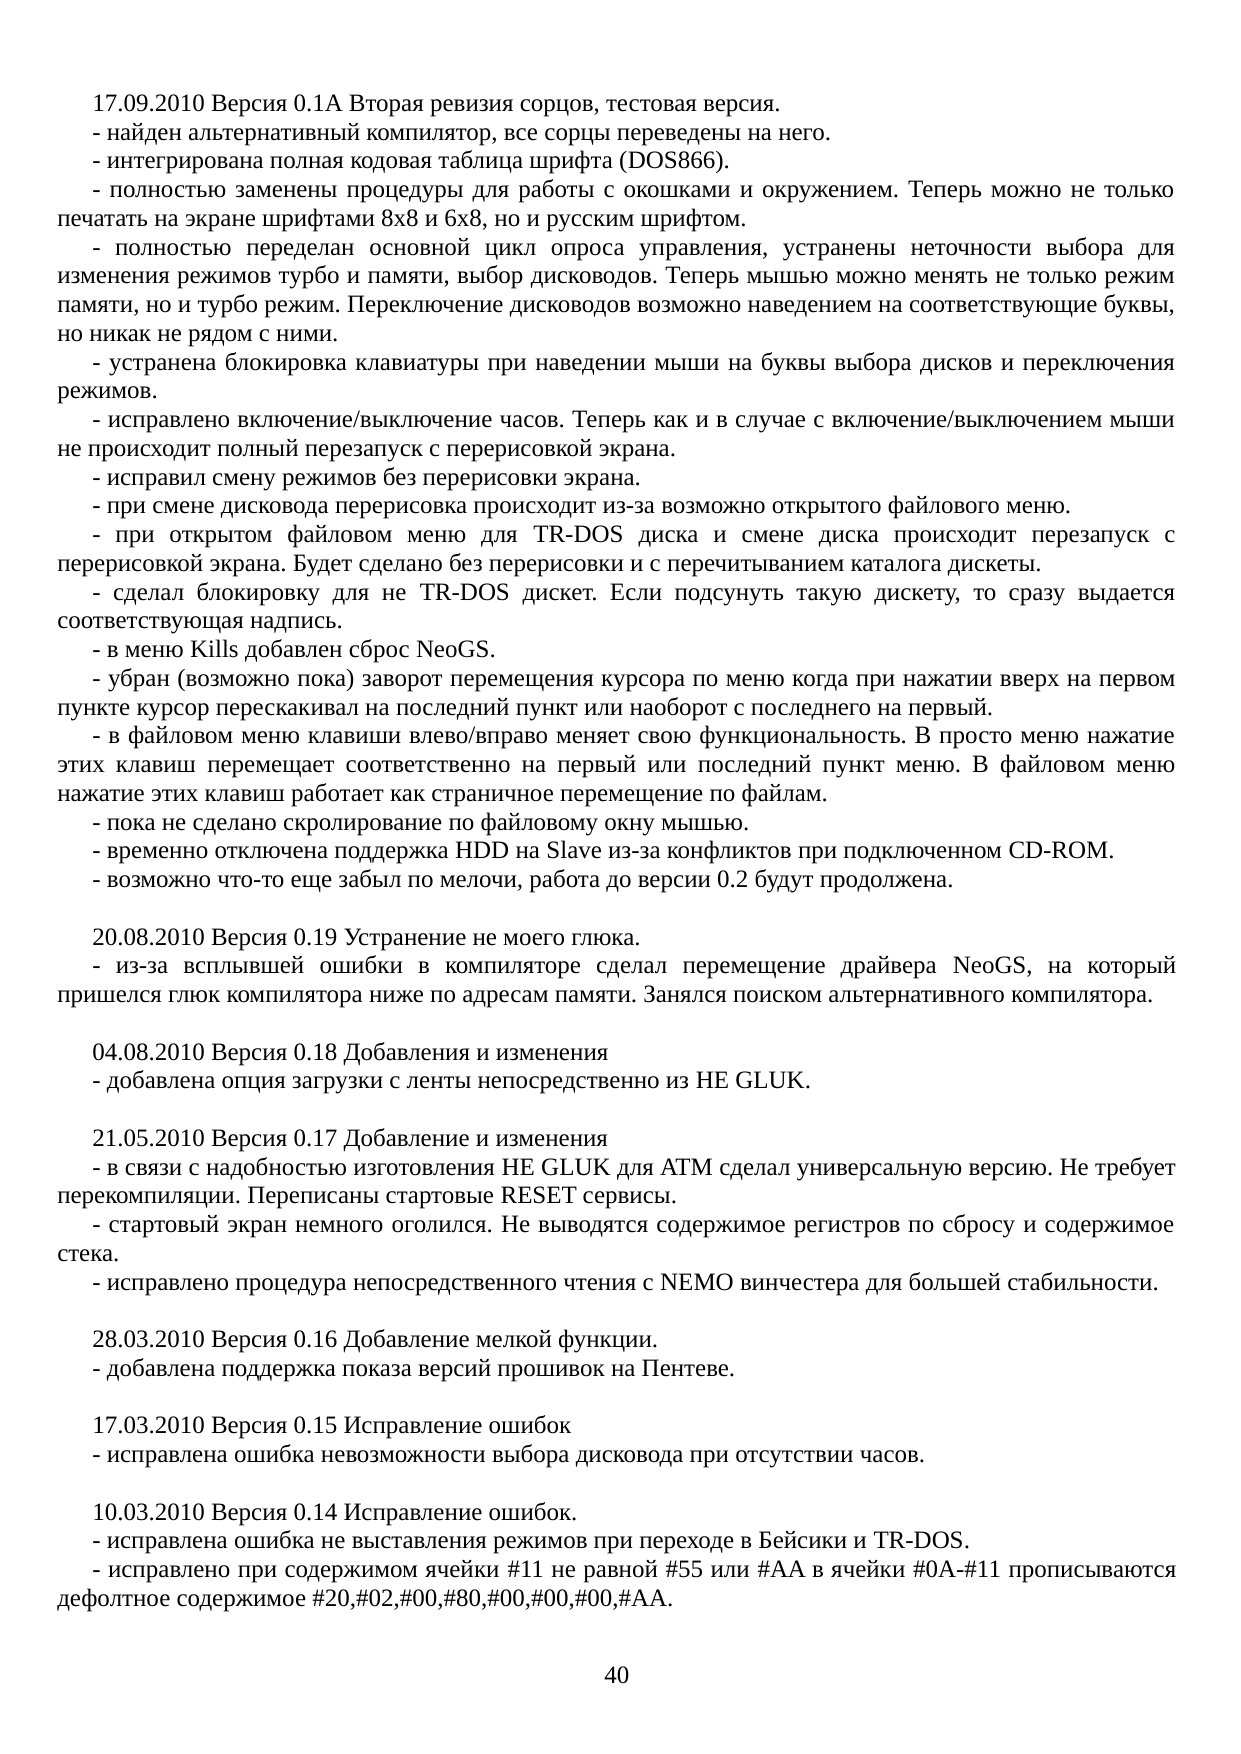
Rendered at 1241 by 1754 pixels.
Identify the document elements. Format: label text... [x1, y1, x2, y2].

text - исправлено процедура непосредственного чтения с NEMO винчестера для большей стабильности. [57, 1267, 1176, 1296]
text 10.03.2010 Версия 0.14 Исправление ошибок. [57, 1497, 1176, 1526]
text - исправлено при содержимом ячейки #11 не равной #55 или #AA в ячейки #0A-#11 прописываются дефолтное содержимое #20,#02,#00,#80,#00,#00,#00,#AA. [57, 1554, 1176, 1612]
text 17.03.2010 Версия 0.15 Исправление ошибок [57, 1411, 1176, 1439]
text - исправил смену режимов без перерисовки экрана. [57, 462, 1176, 491]
text - исправлена ошибка невозможности выбора дисковода при отсутствии часов. [57, 1439, 1176, 1468]
text - полностью заменены процедуры для работы с окошками и окружением. Теперь можно не только печатать на экране шрифтами 8х8 и 6х8, но и русским шрифтом. [57, 174, 1176, 232]
text 20.08.2010 Версия 0.19 Устранение не моего глюка. [57, 922, 1176, 951]
text 17.09.2010 Версия 0.1А Вторая ревизия сорцов, тестовая версия. [57, 88, 1176, 117]
text - возможно что-то еще забыл по мелочи, работа до версии 0.2 будут продолжена. [57, 864, 1176, 893]
text - временно отключена поддержка HDD на Slave из-за конфликтов при подключенном CD-ROM. [57, 836, 1176, 864]
text - при открытом файловом меню для TR-DOS диска и смене диска происходит перезапуск с перерисовкой экрана. Будет сделано без перерисовки и с перечитыванием каталога дискеты. [57, 519, 1176, 577]
text - найден альтернативный компилятор, все сорцы переведены на него. [57, 117, 1176, 146]
text - из-за всплывшей ошибки в компиляторе сделал перемещение драйвера NeoGS, на который пришелся глюк компилятора ниже по адресам памяти. Занялся поиском альтернативного компилятора. [57, 951, 1176, 1008]
text 04.08.2010 Версия 0.18 Добавления и изменения [57, 1037, 1176, 1066]
text - исправлено включение/выключение часов. Теперь как и в случае с включение/выключением мыши не происходит полный перезапуск с перерисовкой экрана. [57, 404, 1176, 462]
text - в файловом меню клавиши влево/вправо меняет свою функциональность. В просто меню нажатие этих клавиш перемещает соответственно на первый или последний пункт меню. В файловом меню нажатие этих клавиш работает как страничное перемещение по файлам. [57, 721, 1176, 807]
text - добавлена поддержка показа версий прошивок на Пентеве. [57, 1353, 1176, 1382]
text 28.03.2010 Версия 0.16 Добавление мелкой функции. [57, 1324, 1176, 1353]
text - пока не сделано скролирование по файловому окну мышью. [57, 807, 1176, 836]
text - убран (возможно пока) заворот перемещения курсора по меню когда при нажатии вверх на первом пункте курсор перескакивал на последний пункт или наоборот с последнего на первый. [57, 663, 1176, 721]
text - в меню Kills добавлен сброс NeoGS. [57, 634, 1176, 663]
text - добавлена опция загрузки с ленты непосредственно из HE GLUK. [57, 1066, 1176, 1094]
text - при смене дисковода перерисовка происходит из-за возможно открытого файлового меню. [57, 491, 1176, 519]
text - исправлена ошибка не выставления режимов при переходе в Бейсики и TR-DOS. [57, 1526, 1176, 1554]
text - сделал блокировку для не TR-DOS дискет. Если подсунуть такую дискету, то сразу выдается соответствующая надпись. [57, 577, 1176, 634]
text - полностью переделан основной цикл опроса управления, устранены неточности выбора для изменения режимов турбо и памяти, выбор дисководов. Теперь мышью можно менять не только режим памяти, но и турбо режим. Переключение дисководов возможно наведением на соответствующие буквы, но никак не рядом с ними. [57, 232, 1176, 347]
text - интегрирована полная кодовая таблица шрифта (DOS866). [57, 146, 1176, 174]
text - устранена блокировка клавиатуры при наведении мыши на буквы выбора дисков и переключения режимов. [57, 347, 1176, 404]
text 21.05.2010 Версия 0.17 Добавление и изменения [57, 1123, 1176, 1152]
text - в связи с надобностью изготовления HE GLUK для ATM сделал универсальную версию. Не требует перекомпиляции. Переписаны стартовые RESET сервисы. [57, 1152, 1176, 1209]
text - стартовый экран немного оголился. Не выводятся содержимое регистров по сбросу и содержимое стека. [57, 1209, 1176, 1267]
